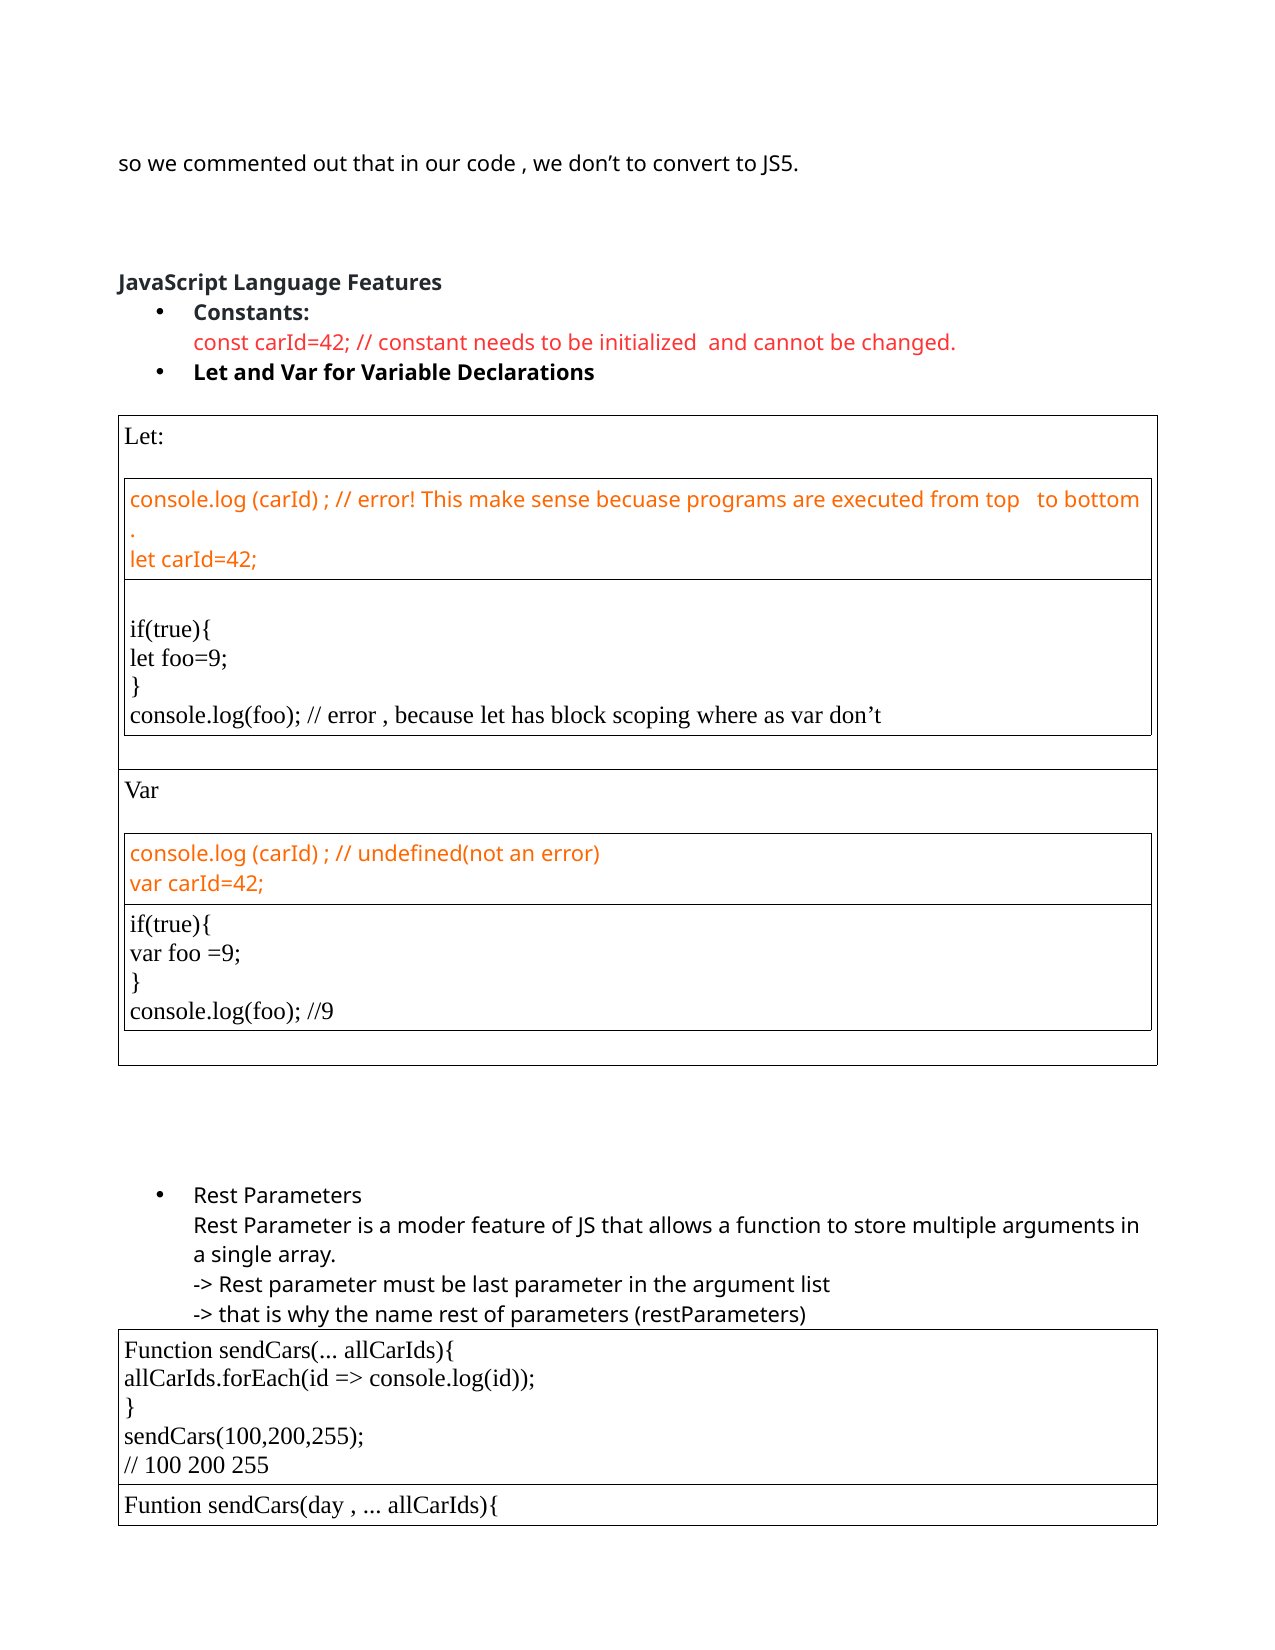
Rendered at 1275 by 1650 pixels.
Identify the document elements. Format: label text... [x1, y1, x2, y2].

table_header Funtion sendCars(day , ... allCarIds){ [119, 1485, 1157, 1524]
list Rest Parameter is a moder feature of JS that allows a function to store multiple arguments in a single array. [156, 1210, 1157, 1269]
table_header Let: [119, 416, 1157, 769]
text so we commented out that in our code , we don’t to convert to JS5. [118, 148, 1157, 178]
table_cell if(true){ let foo=9; } console.log(foo); // error , because let has block scoping where as var don’t [125, 580, 1151, 734]
list -> that is why the name rest of parameters (restParameters) [156, 1299, 1157, 1329]
text JavaScript Language Features [118, 267, 1157, 297]
table_cell if(true){ var foo =9; } console.log(foo); //9 [125, 905, 1151, 1030]
list -> Rest parameter must be last parameter in the argument list [156, 1269, 1157, 1299]
table_header console.log (carId) ; // error! This make sense becuase programs are executed from top to bottom . let carId=42; [125, 479, 1151, 579]
table_header console.log (carId) ; // undefined(not an error) var carId=42; [125, 834, 1151, 904]
table_cell Var [119, 770, 1157, 1065]
table_header Function sendCars(... allCarIds){ allCarIds.forEach(id => console.log(id)); } sendCars(100,200,255); // 100 200 255 [119, 1330, 1157, 1484]
list Let and Var for Variable Declarations [156, 356, 1157, 386]
list Rest Parameters [156, 1180, 1157, 1210]
list Constants: [156, 297, 1157, 327]
list const carId=42; // constant needs to be initialized and cannot be changed. [156, 327, 1157, 356]
